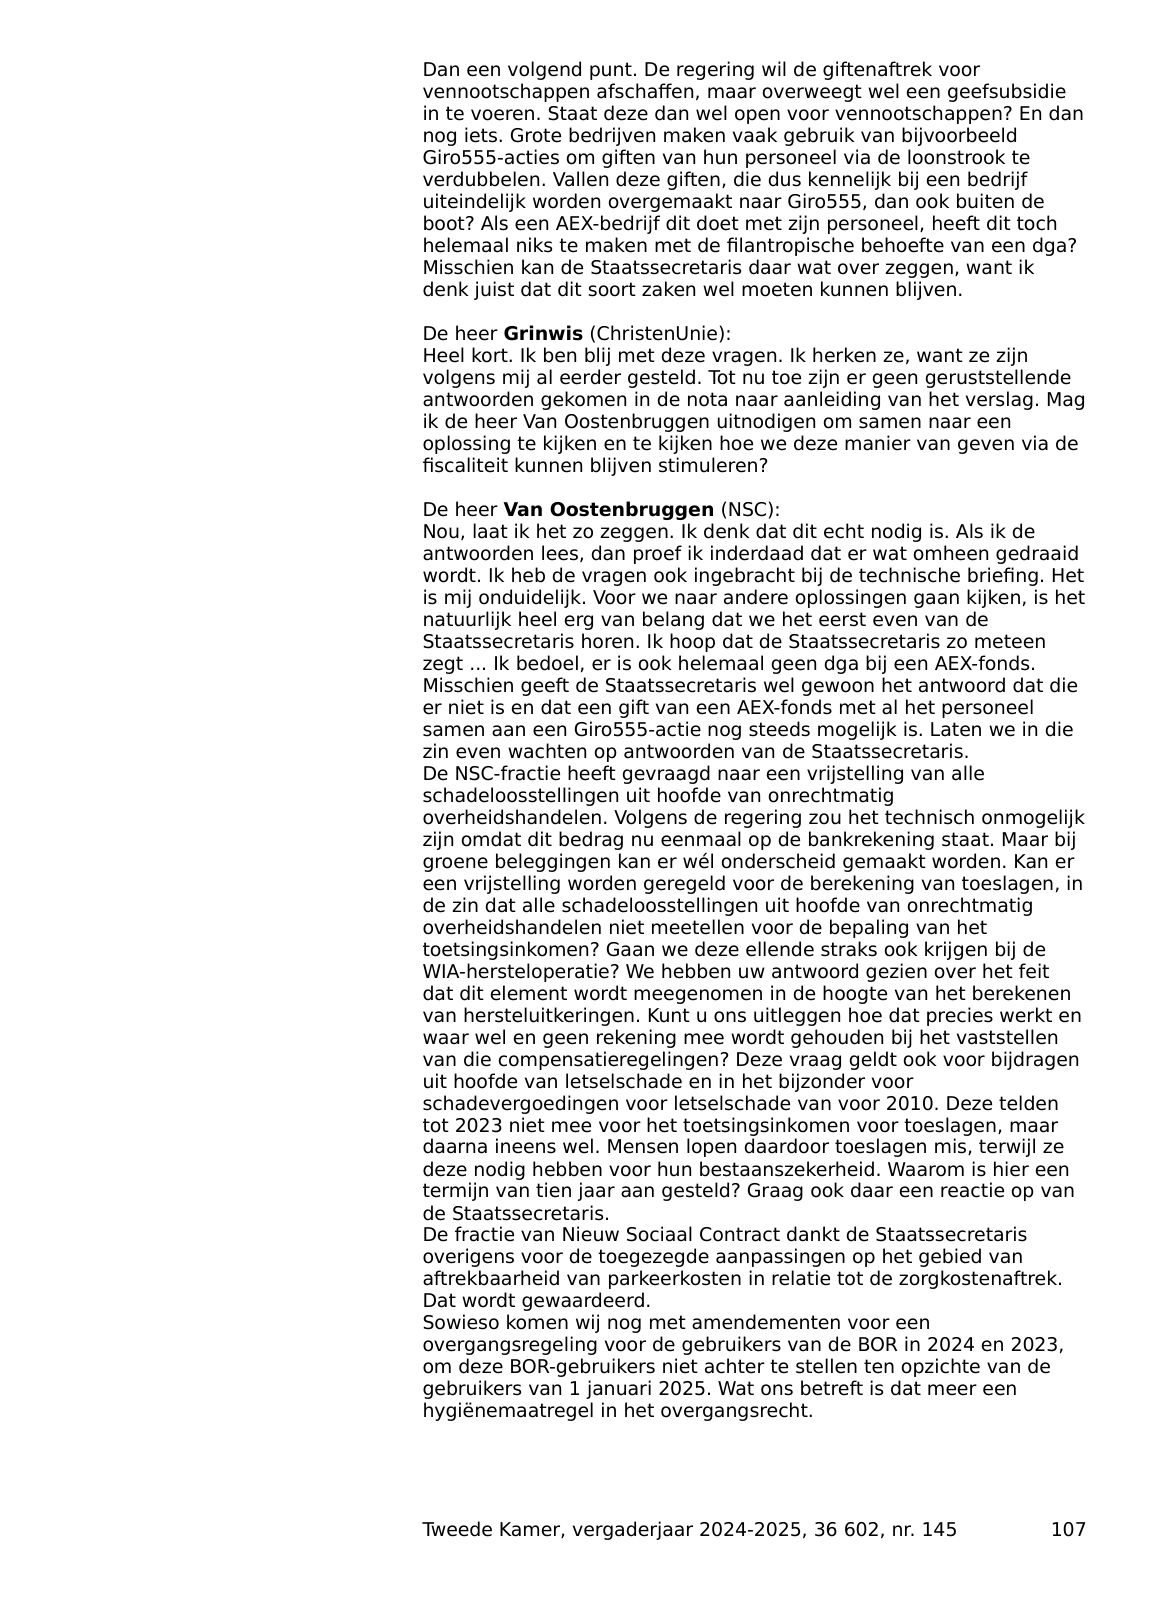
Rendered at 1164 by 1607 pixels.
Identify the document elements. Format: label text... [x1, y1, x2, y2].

text De fractie van Nieuw Sociaal Contract dankt de Staatssecretaris overigens voor de toegezegde aanpassingen op het gebied van aftrekbaarheid van parkeerkosten in relatie tot de zorgkostenaftrek. Dat wordt gewaardeerd. [422, 1224, 1087, 1312]
text De NSC-fractie heeft gevraagd naar een vrijstelling van alle schadeloosstellingen uit hoofde van onrechtmatig overheidshandelen. Volgens de regering zou het technisch onmogelijk zijn omdat dit bedrag nu eenmaal op de bankrekening staat. Maar bij groene beleggingen kan er wél onderscheid gemaakt worden. Kan er een vrijstelling worden geregeld voor de berekening van toeslagen, in de zin dat alle schadeloosstellingen uit hoofde van onrechtmatig overheidshandelen niet meetellen voor de bepaling van het toetsingsinkomen? Gaan we deze ellende straks ook krijgen bij de WIA-hersteloperatie? We hebben uw antwoord gezien over het feit dat dit element wordt meegenomen in de hoogte van het berekenen van hersteluitkeringen. Kunt u ons uitleggen hoe dat precies werkt en waar wel en geen rekening mee wordt gehouden bij het vaststellen van die compensatieregelingen? Deze vraag geldt ook voor bijdragen uit hoofde van letselschade en in het bijzonder voor schadevergoedingen voor letselschade van voor 2010. Deze telden tot 2023 niet mee voor het toetsingsinkomen voor toeslagen, maar daarna ineens wel. Mensen lopen daardoor toeslagen mis, terwijl ze deze nodig hebben voor hun bestaanszekerheid. Waarom is hier een termijn van tien jaar aan gesteld? Graag ook daar een reactie op van de Staatssecretaris. [422, 763, 1087, 1224]
text Nou, laat ik het zo zeggen. Ik denk dat dit echt nodig is. Als ik de antwoorden lees, dan proef ik inderdaad dat er wat omheen gedraaid wordt. Ik heb de vragen ook ingebracht bij de technische briefing. Het is mij onduidelijk. Voor we naar andere oplossingen gaan kijken, is het natuurlijk heel erg van belang dat we het eerst even van de Staatssecretaris horen. Ik hoop dat de Staatssecretaris zo meteen zegt ... Ik bedoel, er is ook helemaal geen dga bij een AEX-fonds. Misschien geeft de Staatssecretaris wel gewoon het antwoord dat die er niet is en dat een gift van een AEX-fonds met al het personeel samen aan een Giro555-actie nog steeds mogelijk is. Laten we in die zin even wachten op antwoorden van de Staatssecretaris. [422, 521, 1087, 763]
text De heer Van Oostenbruggen (NSC): [422, 499, 1087, 521]
text De heer Grinwis (ChristenUnie): [422, 323, 1087, 345]
text Heel kort. Ik ben blij met deze vragen. Ik herken ze, want ze zijn volgens mij al eerder gesteld. Tot nu toe zijn er geen geruststellende antwoorden gekomen in de nota naar aanleiding van het verslag. Mag ik de heer Van Oostenbruggen uitnodigen om samen naar een oplossing te kijken en te kijken hoe we deze manier van geven via de fiscaliteit kunnen blijven stimuleren? [422, 345, 1087, 477]
text Dan een volgend punt. De regering wil de giftenaftrek voor vennootschappen afschaffen, maar overweegt wel een geefsubsidie in te voeren. Staat deze dan wel open voor vennootschappen? En dan nog iets. Grote bedrijven maken vaak gebruik van bijvoorbeeld Giro555-acties om giften van hun personeel via de loonstrook te verdubbelen. Vallen deze giften, die dus kennelijk bij een bedrijf uiteindelijk worden overgemaakt naar Giro555, dan ook buiten de boot? Als een AEX-bedrijf dit doet met zijn personeel, heeft dit toch helemaal niks te maken met de filantropische behoefte van een dga? Misschien kan de Staatssecretaris daar wat over zeggen, want ik denk juist dat dit soort zaken wel moeten kunnen blijven. [422, 59, 1087, 301]
text Sowieso komen wij nog met amendementen voor een overgangsregeling voor de gebruikers van de BOR in 2024 en 2023, om deze BOR-gebruikers niet achter te stellen ten opzichte van de gebruikers van 1 januari 2025. Wat ons betreft is dat meer een hygiënemaatregel in het overgangsrecht. [422, 1312, 1087, 1422]
